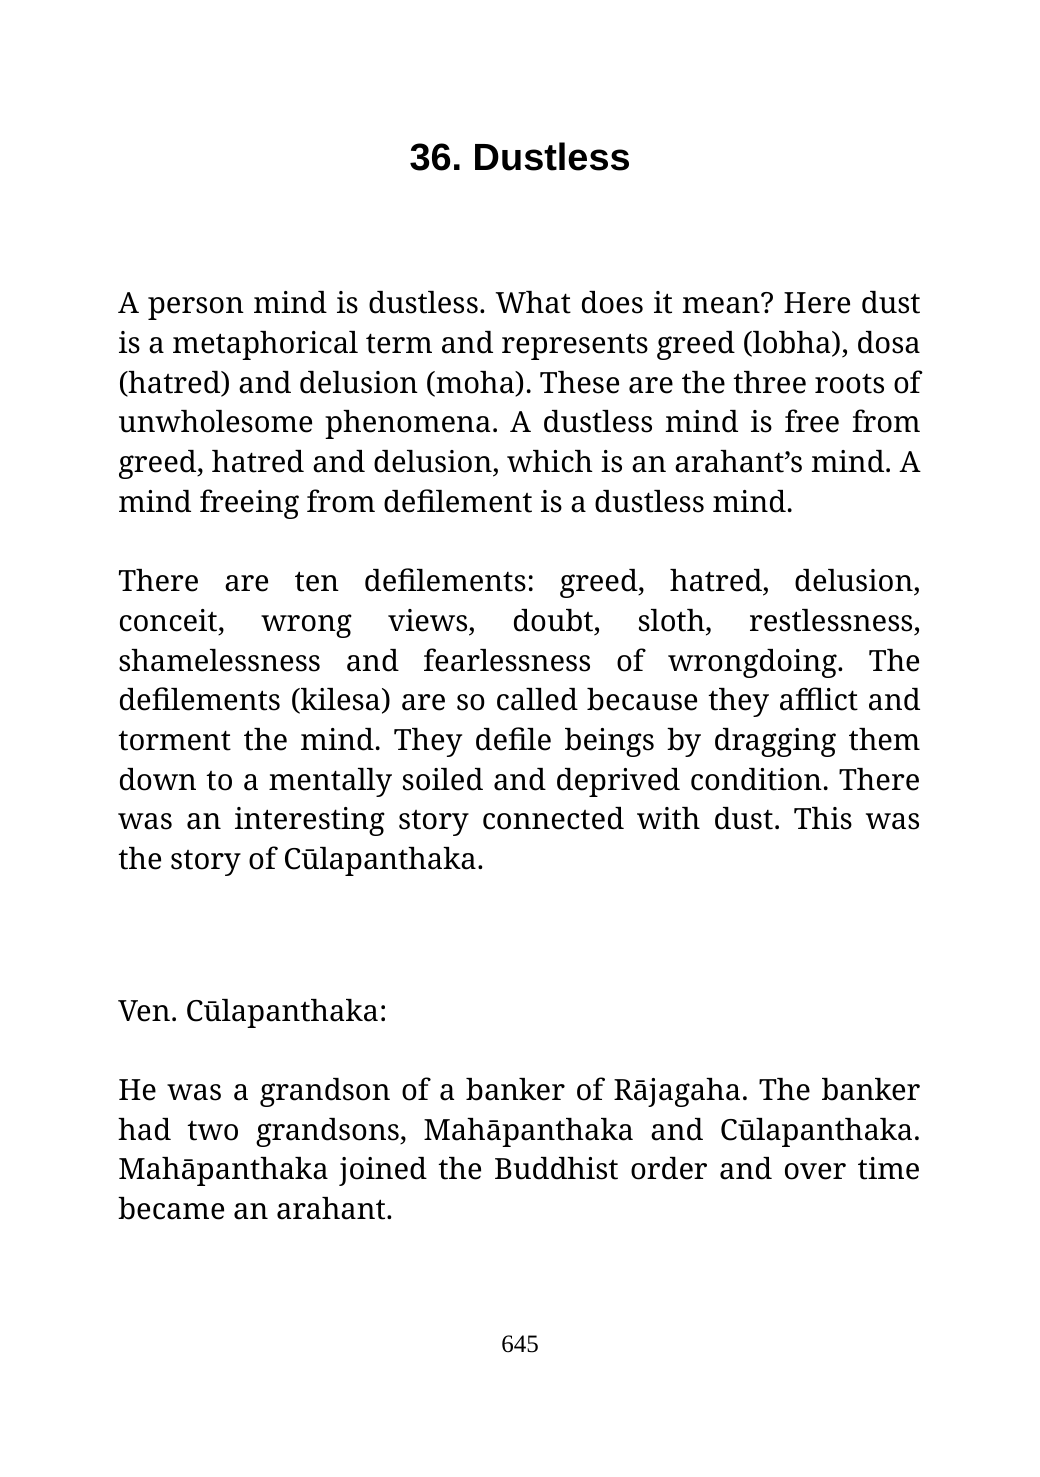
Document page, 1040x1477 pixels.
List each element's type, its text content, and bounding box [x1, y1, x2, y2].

subtitle 36. Dustless [118, 134, 922, 178]
text Ven. Cūlapanthaka: He was a grandson of a banker of Rājagaha. The banker had two grandsons, Mahāpanthaka and Cūlapanthaka. Mahāpanthaka joined the Buddhist order and over time became an arahant. [118, 950, 922, 1268]
text A person mind is dustless. What does it mean? Here dust is a metaphorical term and represents greed (lobha), dosa (hatred) and delusion (moha). These are the three roots of unwholesome phenomena. A dustless mind is free from greed, hatred and delusion, which is an arahant’s mind. A mind freeing from defilement is a dustless mind. There are ten defilements: greed, hatred, delusion, conceit, wrong views, doubt, sloth, restlessness, shamelessness and fearlessness of wrongdoing. The defilements (kilesa) are so called because they afflict and torment the mind. They defile beings by dragging them down to a mentally soiled and deprived condition. There was an interesting story connected with dust. This was the story of Cūlapanthaka. [118, 283, 922, 918]
